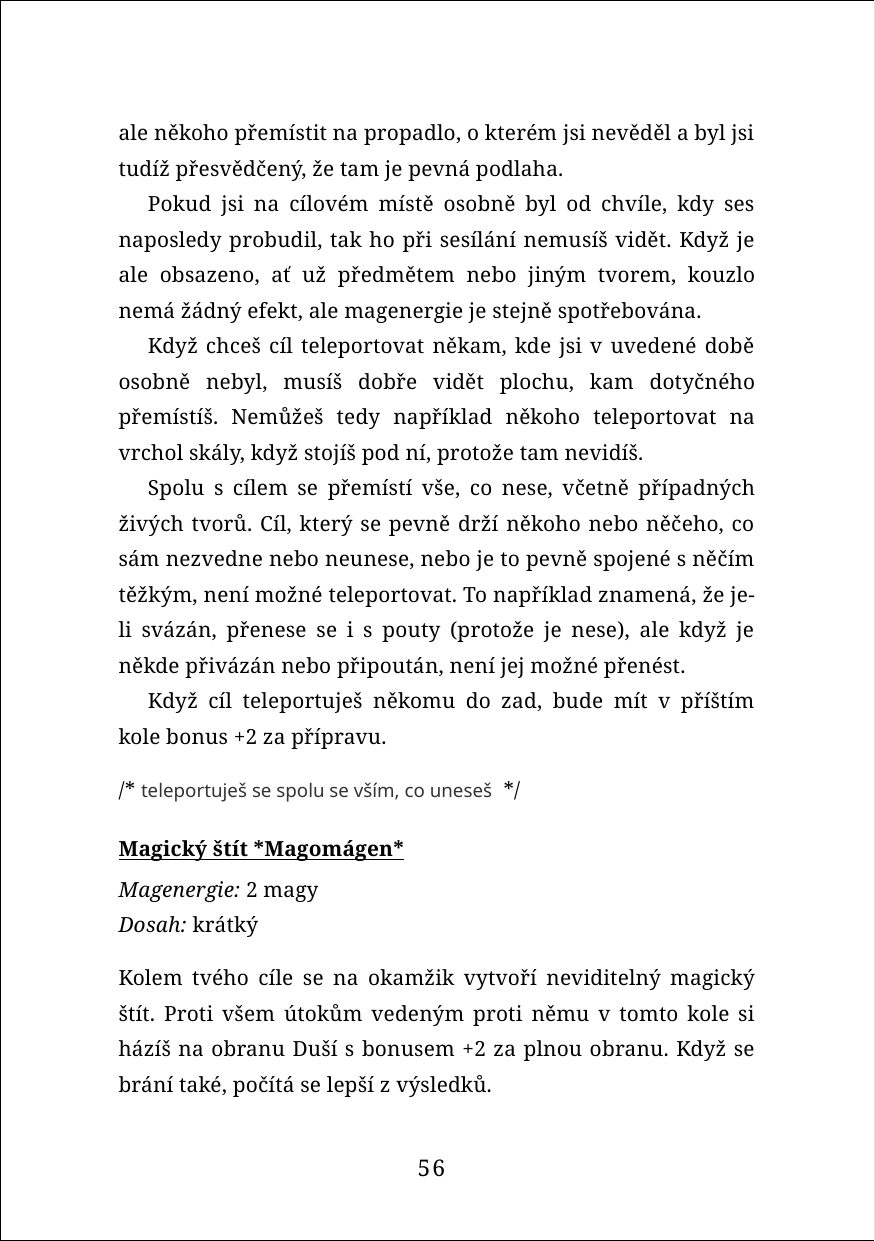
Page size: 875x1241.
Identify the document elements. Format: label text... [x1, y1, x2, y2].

text ale někoho přemístit na propadlo, o kterém jsi nevěděl a byl jsi tudíž přesvědčený, že tam je pevná podlaha. Pokud jsi na cílovém místě osobně byl od chvíle, kdy ses naposledy probudil, tak ho při sesílání nemusíš vidět. Když je ale obsazeno, ať už předmětem nebo jiným tvorem, kouzlo nemá žádný efekt, ale magenergie je stejně spotřebována. Když chceš cíl teleportovat někam, kde jsi v uvedené době osobně nebyl, musíš dobře vidět plochu, kam dotyčného přemístíš. Nemůžeš tedy například někoho teleportovat na vrchol skály, když stojíš pod ní, protože tam nevidíš. Spolu s cílem se přemístí vše, co nese, včetně případných živých tvorů. Cíl, který se pevně drží někoho nebo něčeho, co sám nezvedne nebo neunese, nebo je to pevně spojené s něčím těžkým, není možné teleportovat. To například znamená, že je-li svázán, přenese se i s pouty (protože je nese), ale když je někde přivázán nebo připoután, není jej možné přenést. Když cíl teleportuješ někomu do zad, bude mít v příštím kole bonus +2 za přípravu. [118, 118, 756, 751]
text /* teleportuješ se spolu se vším, co uneseš */ [118, 775, 756, 804]
subtitle Magický štít *Magomágen* [118, 834, 756, 863]
text Magenergie: 2 magy Dosah: krátký [118, 875, 756, 939]
text Kolem tvého cíle se na okamžik vytvoří neviditelný magický štít. Proti všem útokům vedeným proti němu v tomto kole si házíš na obranu Duší s bonusem +2 za plnou obranu. Když se brání také, počítá se lepší z výsledků. [118, 963, 756, 1098]
